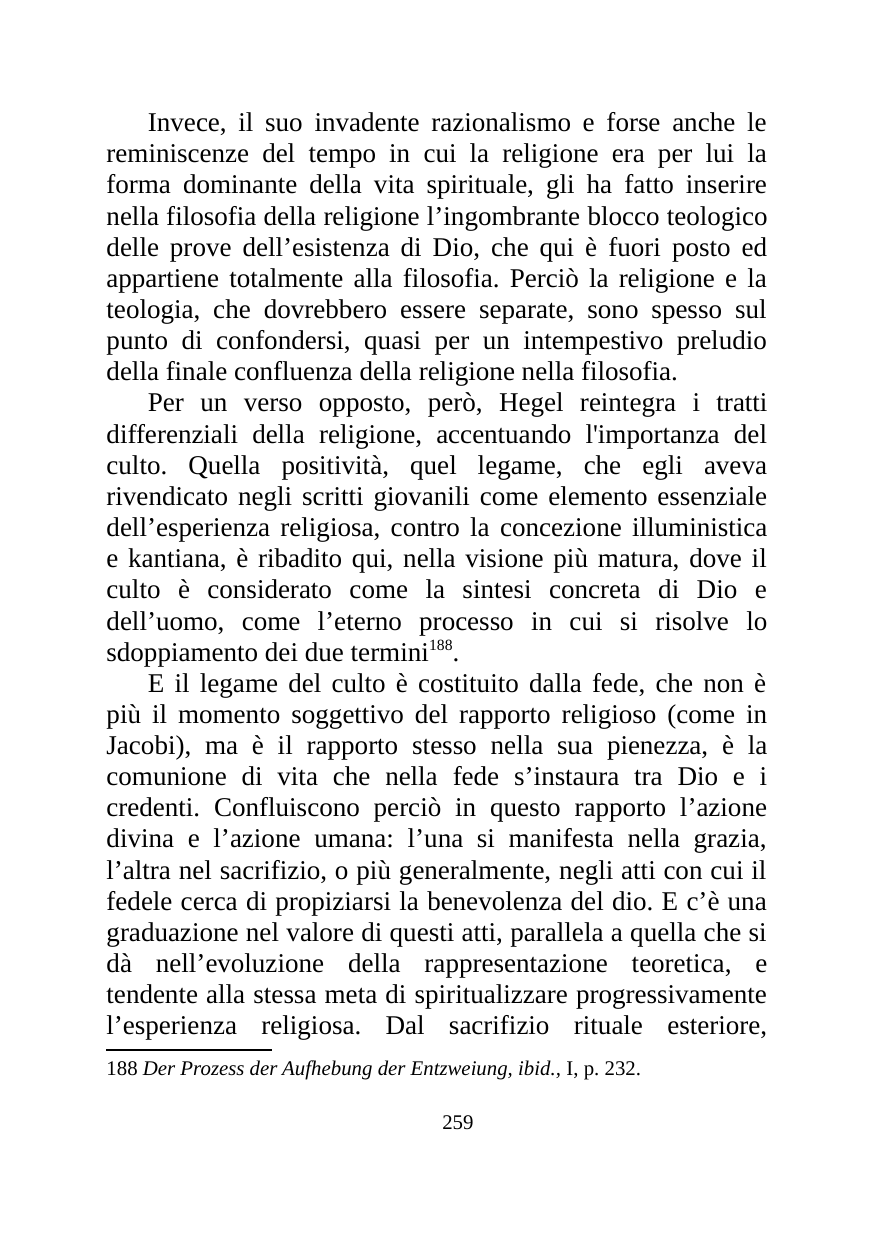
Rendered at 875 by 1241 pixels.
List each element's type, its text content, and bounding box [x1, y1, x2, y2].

text Der Prozess der Aufhebung der Entzweiung, ibid., I, p. 232. [106, 1056, 768, 1080]
text E il legame del culto è costituito dalla fede, che non è più il momento soggettivo del rapporto religioso (come in Jacobi), ma è il rapporto stesso nella sua pienezza, è la comunione di vita che nella fede s’instaura tra Dio e i credenti. Confluiscono perciò in questo rapporto l’azione divina e l’azione umana: l’una si manifesta nella grazia, l’altra nel sacrifizio, o più generalmente, negli atti con cui il fedele cerca di propiziarsi la benevolenza del dio. E c’è una graduazione nel valore di questi atti, parallela a quella che si dà nell’evoluzione della rappresentazione teoretica, e tendente alla stessa meta di spiritualizzare progressivamente l’esperienza religiosa. Dal sacrifizio rituale esteriore, [106, 667, 768, 1041]
text Invece, il suo invadente razionalismo e forse anche le reminiscenze del tempo in cui la religione era per lui la forma dominante della vita spirituale, gli ha fatto inserire nella filosofia della religione l’ingombrante blocco teologico delle prove dell’esistenza di Dio, che qui è fuori posto ed appartiene totalmente alla filosofia. Perciò la religione e la teologia, che dovrebbero essere separate, sono spesso sul punto di confondersi, quasi per un intempestivo preludio della finale confluenza della religione nella filosofia. [106, 106, 768, 387]
text Per un verso opposto, però, Hegel reintegra i tratti differenziali della religione, accentuando l'importanza del culto. Quella positività, quel legame, che egli aveva rivendicato negli scritti giovanili come elemento essenziale dell’esperienza religiosa, contro la concezione illuministica e kantiana, è ribadito qui, nella visione più matura, dove il culto è considerato come la sintesi concreta di Dio e dell’uomo, come l’eterno processo in cui si risolve lo sdoppiamento dei due termini. [106, 387, 768, 667]
